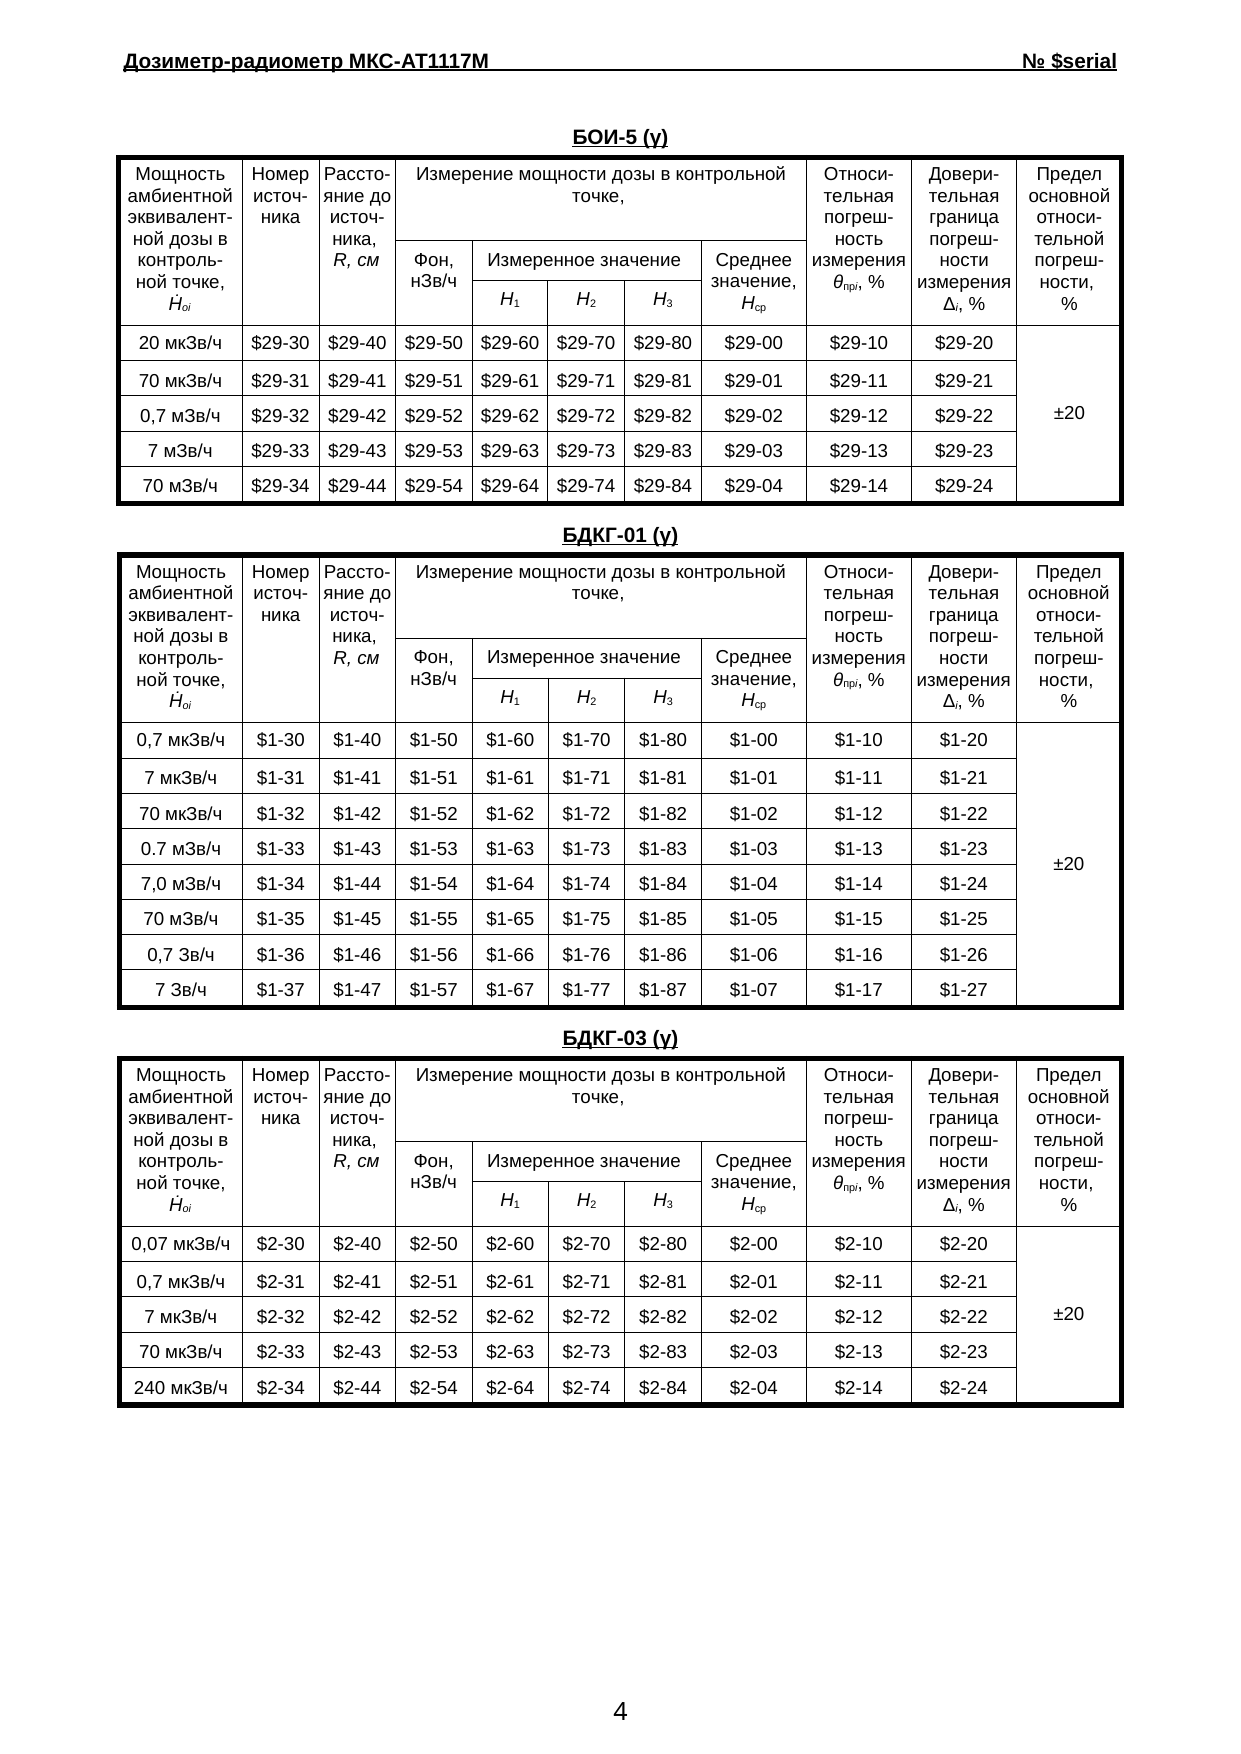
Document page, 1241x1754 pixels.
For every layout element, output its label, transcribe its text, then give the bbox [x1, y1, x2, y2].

table_cell $1-53 [396, 829, 472, 863]
table_cell $2-73 [549, 1333, 624, 1367]
table_cell $2-22 [912, 1297, 1016, 1332]
table_cell Предел основной относи-тельной погреш-ности, % [1017, 1061, 1119, 1226]
table_cell $2-20 [912, 1227, 1016, 1261]
table_cell $1-14 [807, 865, 911, 899]
table_cell $29-20 [912, 326, 1016, 360]
table_cell $1-61 [473, 759, 548, 793]
table_header БДКГ-03 (γ) [119, 1010, 1121, 1056]
table_cell $1-11 [807, 759, 911, 793]
table_cell $2-50 [396, 1227, 472, 1261]
table_cell $1-87 [625, 970, 701, 1005]
table_cell $29-00 [702, 326, 806, 360]
table_cell $1-52 [396, 794, 472, 828]
table_cell $2-82 [625, 1297, 701, 1332]
table_cell Номер источ-ника [243, 558, 319, 722]
table_cell $29-73 [548, 432, 624, 466]
table_cell $1-26 [912, 935, 1016, 969]
table_cell Мощность амбиентной эквивалент-ной дозы в контроль- ной точке, Ḣoi [122, 1061, 242, 1226]
table_cell $1-63 [473, 829, 548, 863]
table_cell $29-30 [243, 326, 319, 360]
table_cell $1-77 [549, 970, 624, 1005]
table_cell $1-00 [702, 723, 806, 757]
table_cell $29-33 [243, 432, 319, 466]
table_cell $29-44 [320, 467, 395, 501]
table_cell $1-75 [549, 900, 624, 934]
table_cell $2-11 [807, 1262, 911, 1296]
table_cell $29-03 [702, 432, 806, 466]
table_cell $1-41 [320, 759, 395, 793]
table_cell $2-54 [396, 1368, 472, 1402]
table_cell $2-32 [243, 1297, 319, 1332]
table_cell $29-80 [625, 326, 701, 360]
table_cell $29-71 [548, 361, 624, 395]
table_cell $1-24 [912, 865, 1016, 899]
table_cell Предел основной относи-тельной погреш-ности, % [1017, 558, 1119, 722]
table_cell H3 [625, 281, 701, 324]
table_cell $1-20 [912, 723, 1016, 757]
table_cell H1 [473, 281, 547, 324]
table_cell H3 [625, 679, 701, 722]
table_cell $1-15 [807, 900, 911, 934]
table_cell Фон, нЗв/ч [396, 241, 472, 324]
table_cell H2 [549, 679, 624, 722]
table_cell $1-67 [473, 970, 548, 1005]
table_cell Измерение мощности дозы в контрольной точке, [396, 160, 806, 240]
table_cell $29-41 [320, 361, 395, 395]
table_cell $1-25 [912, 900, 1016, 934]
table_cell $2-80 [625, 1227, 701, 1261]
table_cell $29-22 [912, 396, 1016, 431]
table_cell $1-03 [702, 829, 806, 863]
table_cell $1-65 [473, 900, 548, 934]
table_cell $1-27 [912, 970, 1016, 1005]
table_cell $1-64 [473, 865, 548, 899]
table_cell $2-02 [702, 1297, 806, 1332]
table_cell Измеренное значение [473, 1142, 701, 1181]
table_cell $29-04 [702, 467, 806, 501]
table_cell $2-24 [912, 1368, 1016, 1402]
table_cell $1-42 [320, 794, 395, 828]
table_cell $1-80 [625, 723, 701, 757]
table_cell $1-32 [243, 794, 319, 828]
table_cell $2-40 [320, 1227, 395, 1261]
table_cell Мощность амбиентной эквивалент-ной дозы в контроль- ной точке, Ḣoi [121, 160, 242, 324]
table_cell 20 мкЗв/ч [121, 326, 242, 360]
table_cell $1-10 [807, 723, 911, 757]
table_cell $2-61 [473, 1262, 548, 1296]
table_cell $29-23 [912, 432, 1016, 466]
table_cell $1-01 [702, 759, 806, 793]
table_cell $2-03 [702, 1333, 806, 1367]
table_cell 7 мЗв/ч [121, 432, 242, 466]
table_cell $1-02 [702, 794, 806, 828]
table_cell $2-74 [549, 1368, 624, 1402]
table_cell $2-71 [549, 1262, 624, 1296]
table_cell Среднее значение, Hср [702, 241, 806, 324]
table_cell H3 [625, 1182, 701, 1226]
table_cell $29-63 [473, 432, 547, 466]
table_cell $2-53 [396, 1333, 472, 1367]
table_cell $1-45 [320, 900, 395, 934]
table_cell Довери-тельная граница погреш-ности измерения Δi, % [912, 160, 1016, 324]
table_cell $29-40 [320, 326, 395, 360]
table_cell $29-21 [912, 361, 1016, 395]
table_cell $29-43 [320, 432, 395, 466]
table_cell $2-23 [912, 1333, 1016, 1367]
table_cell $2-04 [702, 1368, 806, 1402]
table_cell Довери-тельная граница погреш-ности измерения Δi, % [912, 1061, 1016, 1226]
table_cell $1-06 [702, 935, 806, 969]
table_cell $2-81 [625, 1262, 701, 1296]
table_cell $29-64 [473, 467, 547, 501]
table_cell $29-81 [625, 361, 701, 395]
table_cell $2-72 [549, 1297, 624, 1332]
table_header БОИ-5 (γ) [118, 109, 1122, 155]
table_cell $1-57 [396, 970, 472, 1005]
table_cell $1-66 [473, 935, 548, 969]
table_cell $2-12 [807, 1297, 911, 1332]
table_cell $29-34 [243, 467, 319, 501]
table_cell $1-31 [243, 759, 319, 793]
table_cell Предел основной относи-тельной погреш-ности, % [1017, 160, 1119, 324]
table_cell $29-60 [473, 326, 547, 360]
table_cell $1-07 [702, 970, 806, 1005]
table_cell $2-41 [320, 1262, 395, 1296]
table_cell $2-13 [807, 1333, 911, 1367]
table_cell $29-52 [396, 396, 472, 431]
table_cell Мощность амбиентной эквивалент-ной дозы в контроль- ной точке, Ḣoi [122, 558, 242, 722]
table_cell $29-02 [702, 396, 806, 431]
table_cell $1-04 [702, 865, 806, 899]
table_cell $29-84 [625, 467, 701, 501]
table_cell $2-52 [396, 1297, 472, 1332]
table_cell $29-72 [548, 396, 624, 431]
table_cell $29-13 [807, 432, 911, 466]
table_cell 70 мкЗв/ч [122, 1333, 242, 1367]
table_cell 0,7 мЗв/ч [121, 396, 242, 431]
table_cell $29-42 [320, 396, 395, 431]
table_cell $1-40 [320, 723, 395, 757]
table_cell $2-14 [807, 1368, 911, 1402]
table_cell Рассто-яние до источ-ника, R, см [320, 160, 395, 324]
table_cell 0,7 Зв/ч [122, 935, 242, 969]
table_cell $1-84 [625, 865, 701, 899]
table_cell ±20 [1017, 1227, 1119, 1402]
table_cell $29-54 [396, 467, 472, 501]
table_cell Измерение мощности дозы в контрольной точке, [396, 558, 806, 638]
table_cell $2-42 [320, 1297, 395, 1332]
table_cell $2-10 [807, 1227, 911, 1261]
table_cell $2-30 [243, 1227, 319, 1261]
table_cell $29-74 [548, 467, 624, 501]
table_cell 0,07 мкЗв/ч [122, 1227, 242, 1261]
table_cell $2-64 [473, 1368, 548, 1402]
table_cell $2-01 [702, 1262, 806, 1296]
table_cell 0,7 мкЗв/ч [122, 1262, 242, 1296]
table_cell ±20 [1017, 326, 1119, 501]
table_cell Измеренное значение [473, 639, 701, 677]
table_cell H1 [473, 1182, 548, 1226]
table_cell $1-83 [625, 829, 701, 863]
table_cell Измеренное значение [473, 241, 701, 280]
table_cell $1-56 [396, 935, 472, 969]
table_header БДКГ-01 (γ) [119, 506, 1121, 552]
table_cell $1-70 [549, 723, 624, 757]
table_cell Номер источ-ника [243, 1061, 319, 1226]
table_cell Фон, нЗв/ч [396, 1142, 472, 1226]
table_cell 7 мкЗв/ч [122, 1297, 242, 1332]
table_cell $1-62 [473, 794, 548, 828]
table_cell Рассто-яние до источ-ника, R, см [320, 558, 395, 722]
table_cell 7 Зв/ч [122, 970, 242, 1005]
table_cell $1-74 [549, 865, 624, 899]
table_cell H1 [473, 679, 548, 722]
table_cell $29-32 [243, 396, 319, 431]
table_cell $29-82 [625, 396, 701, 431]
table_cell ±20 [1017, 723, 1119, 1005]
table_cell $29-24 [912, 467, 1016, 501]
table_cell $1-81 [625, 759, 701, 793]
table_cell $29-61 [473, 361, 547, 395]
table_cell $2-43 [320, 1333, 395, 1367]
table_cell Относи-тельная погреш-ность измерения θпрi, % [807, 1061, 911, 1226]
table_cell $29-50 [396, 326, 472, 360]
table_cell Фон, нЗв/ч [396, 639, 472, 722]
table_cell $2-60 [473, 1227, 548, 1261]
table_cell $1-16 [807, 935, 911, 969]
table_cell Относи-тельная погреш-ность измерения θпрi, % [807, 558, 911, 722]
table_cell $1-55 [396, 900, 472, 934]
table_cell $1-12 [807, 794, 911, 828]
table_cell Измерение мощности дозы в контрольной точке, [396, 1061, 806, 1141]
table_cell $29-01 [702, 361, 806, 395]
table_cell $1-72 [549, 794, 624, 828]
table_cell $2-44 [320, 1368, 395, 1402]
table_cell $1-86 [625, 935, 701, 969]
table_cell $2-21 [912, 1262, 1016, 1296]
table_cell $29-70 [548, 326, 624, 360]
table_cell 7 мкЗв/ч [122, 759, 242, 793]
table_cell $1-73 [549, 829, 624, 863]
table_cell Среднее значение, Hср [702, 639, 806, 722]
table_cell $1-44 [320, 865, 395, 899]
table_cell 70 мкЗв/ч [122, 794, 242, 828]
table_cell $1-17 [807, 970, 911, 1005]
table_cell $1-47 [320, 970, 395, 1005]
table_cell H2 [549, 1182, 624, 1226]
table_cell $2-33 [243, 1333, 319, 1367]
table_cell $29-31 [243, 361, 319, 395]
table_cell $1-50 [396, 723, 472, 757]
table_cell $1-36 [243, 935, 319, 969]
table_cell $29-12 [807, 396, 911, 431]
table_cell $1-60 [473, 723, 548, 757]
table_cell $1-46 [320, 935, 395, 969]
table_cell $1-30 [243, 723, 319, 757]
table_cell $1-22 [912, 794, 1016, 828]
table_cell $1-43 [320, 829, 395, 863]
table_cell $1-71 [549, 759, 624, 793]
table_cell $1-85 [625, 900, 701, 934]
table_cell $29-53 [396, 432, 472, 466]
table_cell 70 мЗв/ч [122, 900, 242, 934]
table_cell $2-51 [396, 1262, 472, 1296]
table_cell H2 [548, 281, 624, 324]
table_cell $1-23 [912, 829, 1016, 863]
table_cell $1-54 [396, 865, 472, 899]
table_cell $1-13 [807, 829, 911, 863]
table_cell $29-51 [396, 361, 472, 395]
table_cell $1-51 [396, 759, 472, 793]
table_cell 240 мкЗв/ч [122, 1368, 242, 1402]
table_cell $2-70 [549, 1227, 624, 1261]
table_cell 0,7 мкЗв/ч [122, 723, 242, 757]
table_cell Номер источ-ника [243, 160, 319, 324]
table_cell 0.7 мЗв/ч [122, 829, 242, 863]
table_cell $1-35 [243, 900, 319, 934]
table_cell $2-31 [243, 1262, 319, 1296]
table_cell $29-62 [473, 396, 547, 431]
table_cell $1-34 [243, 865, 319, 899]
table_cell Довери-тельная граница погреш-ности измерения Δi, % [912, 558, 1016, 722]
table_cell $29-14 [807, 467, 911, 501]
table_cell $1-33 [243, 829, 319, 863]
table_cell $2-63 [473, 1333, 548, 1367]
table_cell $29-11 [807, 361, 911, 395]
table_cell 7,0 мЗв/ч [122, 865, 242, 899]
table_cell Относи-тельная погреш-ность измерения θпрi, % [807, 160, 911, 324]
table_cell Среднее значение, Hср [702, 1142, 806, 1226]
table_cell 70 мЗв/ч [121, 467, 242, 501]
table_cell 70 мкЗв/ч [121, 361, 242, 395]
table_cell $2-83 [625, 1333, 701, 1367]
table_cell $2-00 [702, 1227, 806, 1261]
table_cell $2-62 [473, 1297, 548, 1332]
table_cell $1-37 [243, 970, 319, 1005]
table_cell $1-05 [702, 900, 806, 934]
table_cell $2-34 [243, 1368, 319, 1402]
table_cell $1-76 [549, 935, 624, 969]
table_cell $29-83 [625, 432, 701, 466]
table_cell Рассто-яние до источ-ника, R, см [320, 1061, 395, 1226]
table_cell $1-21 [912, 759, 1016, 793]
table_cell $2-84 [625, 1368, 701, 1402]
table_cell $29-10 [807, 326, 911, 360]
table_cell $1-82 [625, 794, 701, 828]
